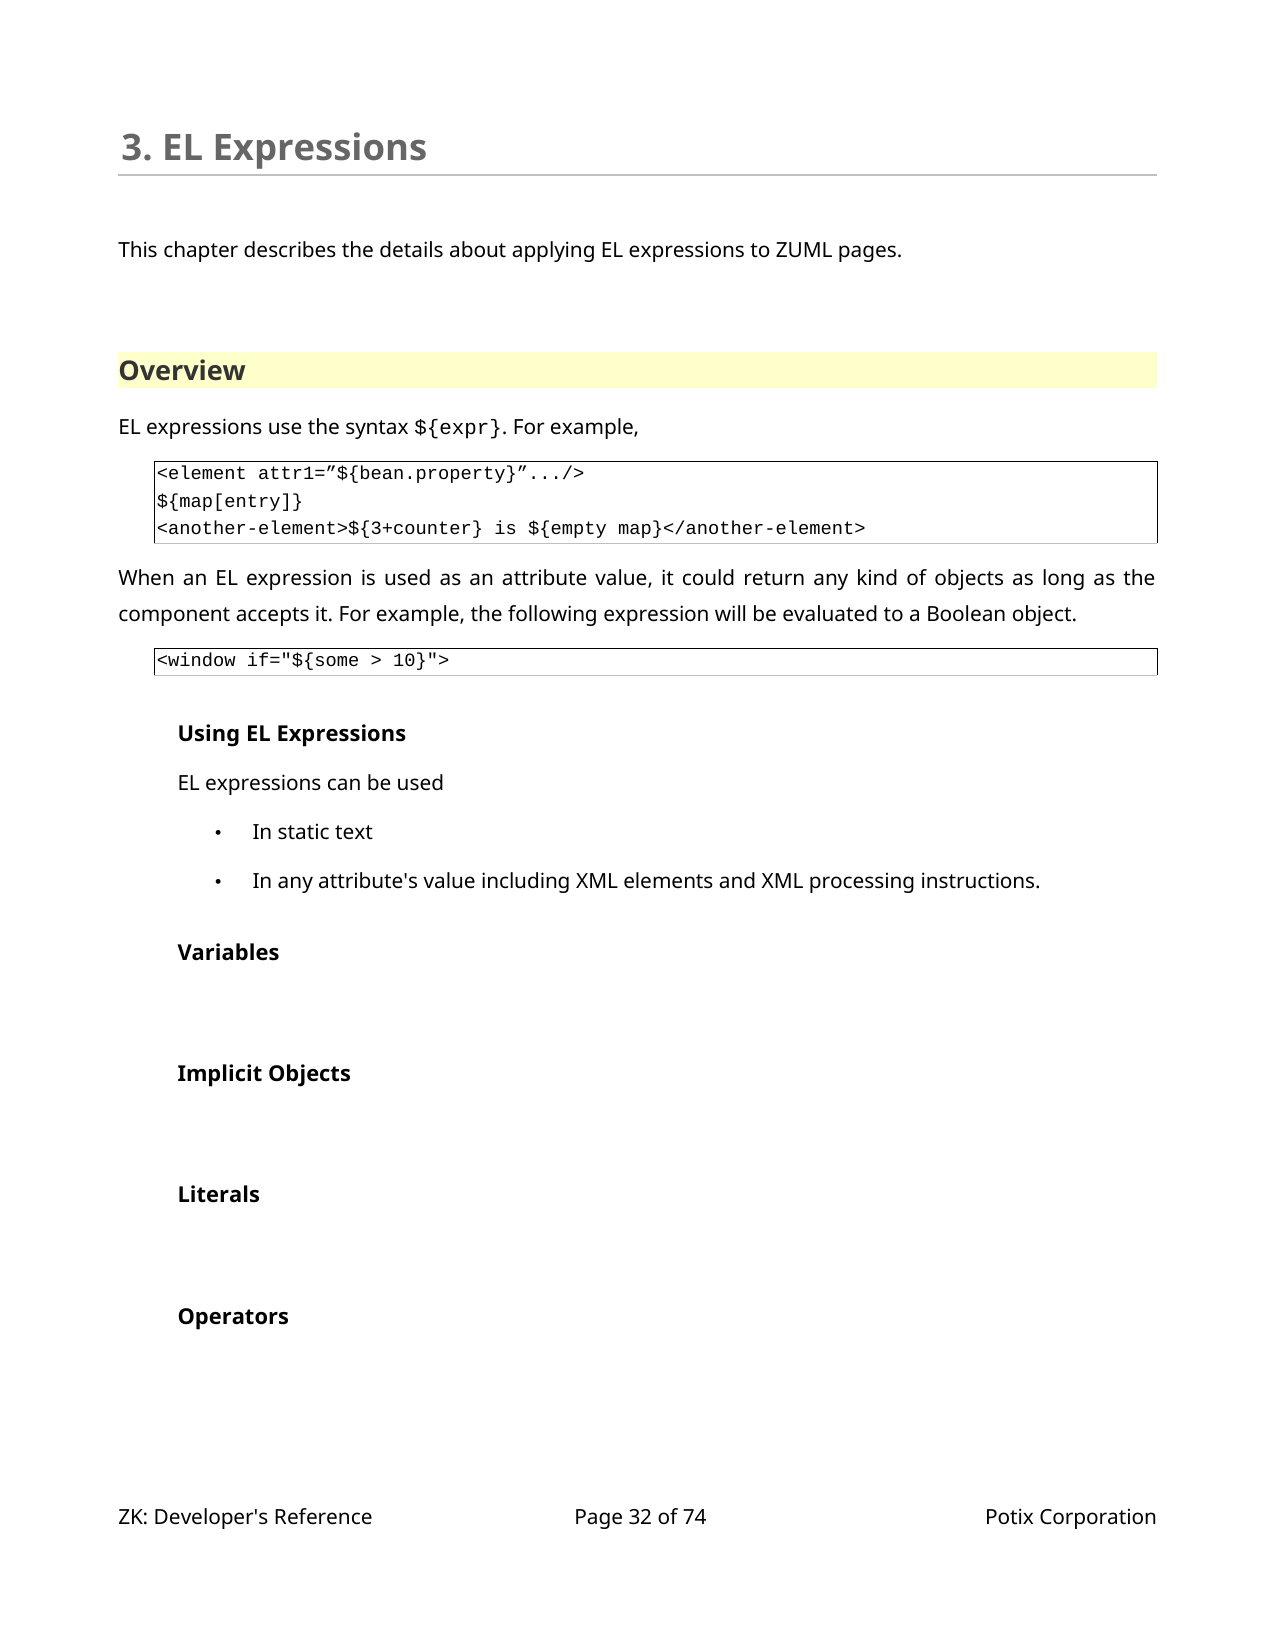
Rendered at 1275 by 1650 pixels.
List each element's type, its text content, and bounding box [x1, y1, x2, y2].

list In any attribute's value including XML elements and XML processing instructions. [215, 866, 1157, 894]
text EL expressions can be used [177, 768, 1157, 796]
subtitle Overview [118, 352, 1157, 388]
subtitle Variables [177, 936, 1157, 966]
subtitle Operators [177, 1301, 1157, 1331]
subtitle Implicit Objects [177, 1058, 1157, 1088]
text When an EL expression is used as an attribute value, it could return any kind of objects as long as the component accepts it. For example, the following expression will be evaluated to a Boolean object. [118, 563, 1157, 627]
text This chapter describes the details about applying EL expressions to ZUML pages. [118, 235, 1157, 263]
text ${map[entry]} [155, 488, 1157, 513]
text EL expressions use the syntax ${expr}. For example, [118, 412, 1157, 441]
text <another-element>${3+counter} is ${empty map}</another-element> [155, 516, 1157, 543]
subtitle Literals [177, 1179, 1157, 1209]
text <window if="${some > 10}"> [155, 649, 1157, 675]
text <element attr1=”${bean.property}”.../> [155, 462, 1157, 486]
subtitle 3. EL Expressions [118, 118, 1157, 174]
subtitle Using EL Expressions [177, 717, 1157, 747]
list In static text [215, 817, 1157, 845]
